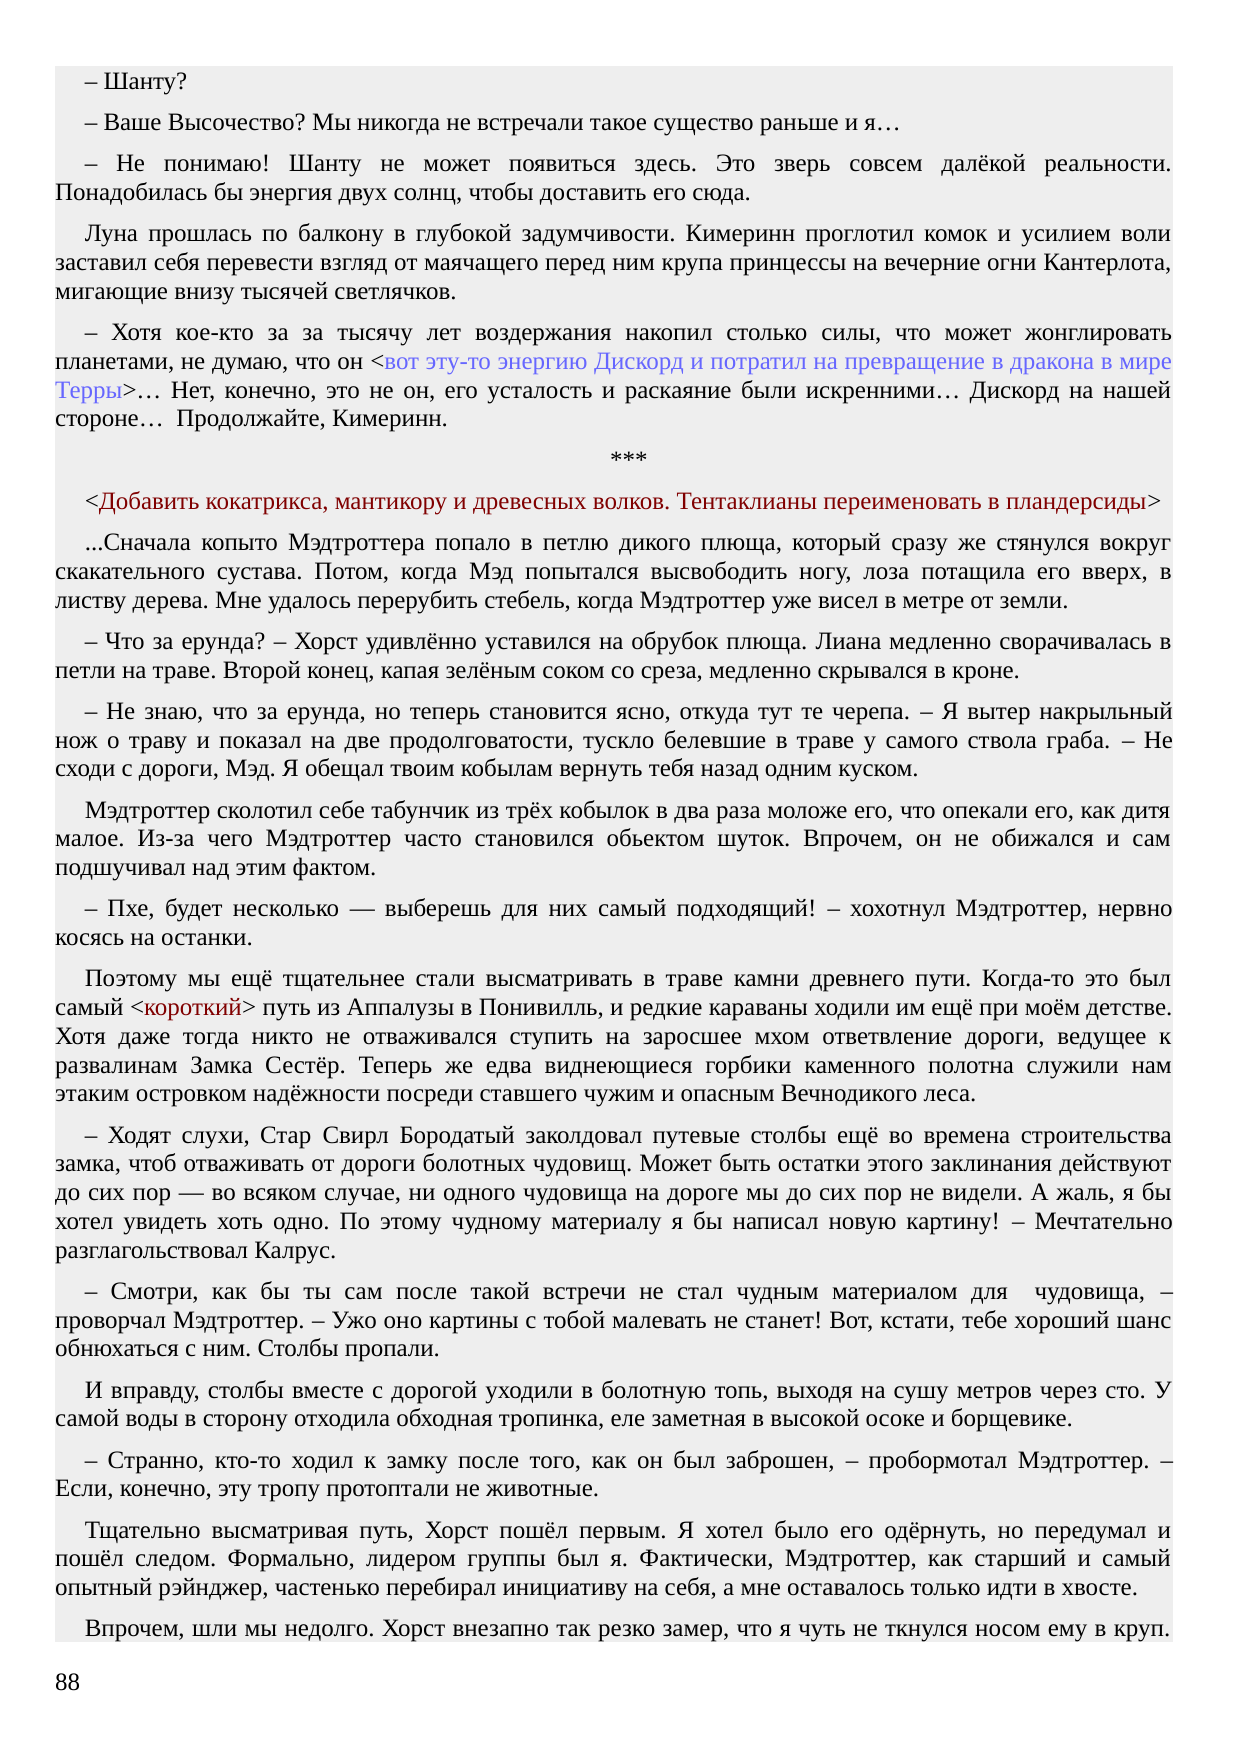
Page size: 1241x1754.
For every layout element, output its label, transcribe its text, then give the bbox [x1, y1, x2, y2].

text – Смотри, как бы ты сам после такой встречи не стал чудным материалом для чудовища, – проворчал Мэдтроттер. – Ужо оно картины с тобой малевать не станет! Вот, кстати, тебе хороший шанс обнюхаться с ним. Столбы пропали. [55, 1276, 1173, 1362]
text И вправду, столбы вместе с дорогой уходили в болотную топь, выходя на сушу метров через сто. У самой воды в сторону отходила обходная тропинка, еле заметная в высокой осоке и борщевике. [55, 1375, 1173, 1432]
text – Ходят слухи, Стар Cвирл Бородатый заколдовал путевые столбы ещё во времена строительства замка, чтоб отваживать от дороги болотных чудовищ. Может быть остатки этого заклинания действуют до сих пор — во всяком случае, ни одного чудовища на дороге мы до сих пор не видели. А жаль, я бы хотел увидеть хоть одно. По этому чудному материалу я бы написал новую картину! – Мечтательно разглагольствовал Калрус. [55, 1120, 1173, 1263]
text – Не знаю, что за ерунда, но теперь становится ясно, откуда тут те черепа. – Я вытер накрыльный нож о траву и показал на две продолговатости, тускло белевшие в траве у самого ствола граба. – Не сходи с дороги, Мэд. Я обещал твоим кобылам вернуть тебя назад одним куском. [55, 696, 1173, 782]
text Тщательно высматривая путь, Хорст пошёл первым. Я хотел было его одёрнуть, но передумал и пошёл следом. Формально, лидером группы был я. Фактически, Мэдтроттер, как старший и самый опытный рэйнджер, частенько перебирал инициативу на себя, а мне оставалось только идти в хвосте. [55, 1515, 1173, 1601]
text – Хотя кое-кто за за тысячу лет воздержания накопил столько силы, что может жонглировать планетами, не думаю, что он <вот эту-то энергию Дискорд и потратил на превращение в дракона в мире Терры>… Нет, конечно, это не он, его усталость и раскаяние были искренними… Дискорд на нашей стороне… Продолжайте, Кимеринн. [55, 317, 1173, 432]
text – Ваше Высочество? Мы никогда не встречали такое существо раньше и я… [55, 107, 1173, 136]
text Впрочем, шли мы недолго. Хорст внезапно так резко замер, что я чуть не ткнулся носом ему в круп. [55, 1613, 1173, 1642]
text *** [55, 445, 1173, 473]
text – Пхе, будет несколько — выберешь для них самый подходящий! – хохотнул Мэдтроттер, нервно косясь на останки. [55, 893, 1173, 951]
text – Не понимаю! Шанту не может появиться здесь. Это зверь совсем далёкой реальности. Понадобилась бы энергия двух солнц, чтобы доставить его сюда. [55, 148, 1173, 206]
text – Что за ерунда? – Хорст удивлённо уставился на обрубок плюща. Лиана медленно сворачивалась в петли на траве. Второй конец, капая зелёным соком со среза, медленно скрывался в кроне. [55, 626, 1173, 683]
text ...Сначала копыто Мэдтроттера попало в петлю дикого плюща, который сразу же стянулся вокруг скакательного сустава. Потом, когда Мэд попытался высвободить ногу, лоза потащила его вверх, в листву дерева. Мне удалось перерубить стебель, когда Мэдтроттер уже висел в метре от земли. [55, 527, 1173, 613]
text – Шанту? [55, 66, 1173, 95]
text Луна прошлась по балкону в глубокой задумчивости. Кимеринн проглотил комок и усилием воли заставил себя перевести взгляд от маячащего перед ним крупа принцессы на вечерние огни Кантерлота, мигающие внизу тысячей светлячков. [55, 218, 1173, 305]
text Мэдтроттер сколотил себе табунчик из трёх кобылок в два раза моложе его, что опекали его, как дитя малое. Из-за чего Мэдтроттер часто становился обьектом шуток. Впрочем, он не обижался и сам подшучивал над этим фактом. [55, 795, 1173, 881]
text Поэтому мы ещё тщательнее стали высматривать в траве камни древнего пути. Когда-то это был самый <короткий> путь из Аппалузы в Понивилль, и редкие караваны ходили им ещё при моём детстве. Хотя даже тогда никто не отваживался ступить на заросшее мхом ответвление дороги, ведущее к развалинам Замка Сестёр. Теперь же едва виднеющиеся горбики каменного полотна служили нам этаким островком надёжности посреди ставшего чужим и опасным Вечнодикого леса. [55, 963, 1173, 1107]
text <Добавить кокатрикса, мантикору и древесных волков. Тентаклианы переименовать в пландерсиды> [55, 486, 1173, 515]
text – Странно, кто-то ходил к замку после того, как он был заброшен, – пробормотал Мэдтроттер. – Если, конечно, эту тропу протоптали не животные. [55, 1445, 1173, 1502]
